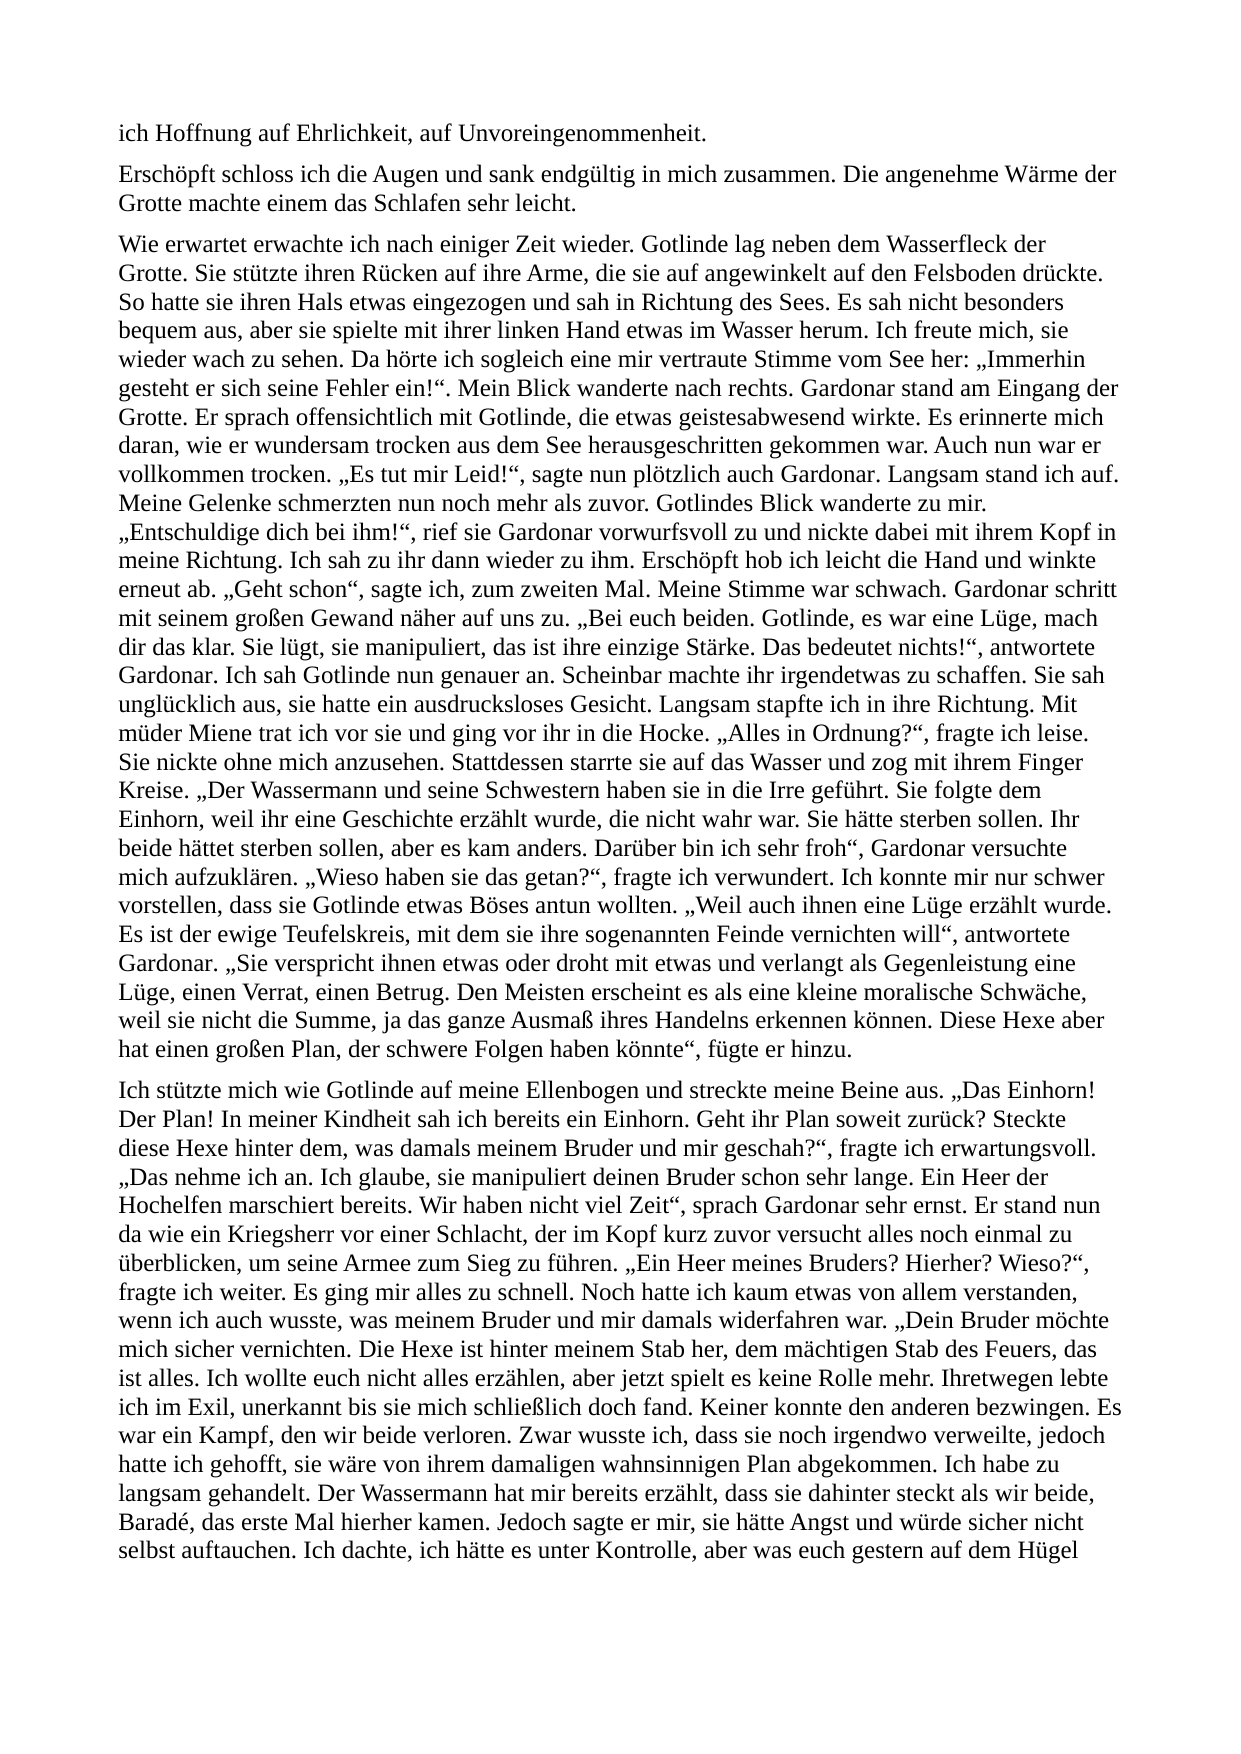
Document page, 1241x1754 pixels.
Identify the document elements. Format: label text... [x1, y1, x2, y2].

text ich Hoffnung auf Ehrlichkeit, auf Unvoreingenommenheit. [118, 118, 1122, 147]
text Wie erwartet erwachte ich nach einiger Zeit wieder. Gotlinde lag neben dem Wasserfleck der Grotte. Sie stützte ihren Rücken auf ihre Arme, die sie auf angewinkelt auf den Felsboden drückte. So hatte sie ihren Hals etwas eingezogen und sah in Richtung des Sees. Es sah nicht besonders bequem aus, aber sie spielte mit ihrer linken Hand etwas im Wasser herum. Ich freute mich, sie wieder wach zu sehen. Da hörte ich sogleich eine mir vertraute Stimme vom See her: „Immerhin gesteht er sich seine Fehler ein!“. Mein Blick wanderte nach rechts. Gardonar stand am Eingang der Grotte. Er sprach offensichtlich mit Gotlinde, die etwas geistesabwesend wirkte. Es erinnerte mich daran, wie er wundersam trocken aus dem See herausgeschritten gekommen war. Auch nun war er vollkommen trocken. „Es tut mir Leid!“, sagte nun plötzlich auch Gardonar. Langsam stand ich auf. Meine Gelenke schmerzten nun noch mehr als zuvor. Gotlindes Blick wanderte zu mir. „Entschuldige dich bei ihm!“, rief sie Gardonar vorwurfsvoll zu und nickte dabei mit ihrem Kopf in meine Richtung. Ich sah zu ihr dann wieder zu ihm. Erschöpft hob ich leicht die Hand und winkte erneut ab. „Geht schon“, sagte ich, zum zweiten Mal. Meine Stimme war schwach. Gardonar schritt mit seinem großen Gewand näher auf uns zu. „Bei euch beiden. Gotlinde, es war eine Lüge, mach dir das klar. Sie lügt, sie manipuliert, das ist ihre einzige Stärke. Das bedeutet nichts!“, antwortete Gardonar. Ich sah Gotlinde nun genauer an. Scheinbar machte ihr irgendetwas zu schaffen. Sie sah unglücklich aus, sie hatte ein ausdrucksloses Gesicht. Langsam stapfte ich in ihre Richtung. Mit müder Miene trat ich vor sie und ging vor ihr in die Hocke. „Alles in Ordnung?“, fragte ich leise. Sie nickte ohne mich anzusehen. Stattdessen starrte sie auf das Wasser und zog mit ihrem Finger Kreise. „Der Wassermann und seine Schwestern haben sie in die Irre geführt. Sie folgte dem Einhorn, weil ihr eine Geschichte erzählt wurde, die nicht wahr war. Sie hätte sterben sollen. Ihr beide hättet sterben sollen, aber es kam anders. Darüber bin ich sehr froh“, Gardonar versuchte mich aufzuklären. „Wieso haben sie das getan?“, fragte ich verwundert. Ich konnte mir nur schwer vorstellen, dass sie Gotlinde etwas Böses antun wollten. „Weil auch ihnen eine Lüge erzählt wurde. Es ist der ewige Teufelskreis, mit dem sie ihre sogenannten Feinde vernichten will“, antwortete Gardonar. „Sie verspricht ihnen etwas oder droht mit etwas und verlangt als Gegenleistung eine Lüge, einen Verrat, einen Betrug. Den Meisten erscheint es als eine kleine moralische Schwäche, weil sie nicht die Summe, ja das ganze Ausmaß ihres Handelns erkennen können. Diese Hexe aber hat einen großen Plan, der schwere Folgen haben könnte“, fügte er hinzu. [118, 229, 1122, 1063]
text Erschöpft schloss ich die Augen und sank endgültig in mich zusammen. Die angenehme Wärme der Grotte machte einem das Schlafen sehr leicht. [118, 159, 1122, 217]
text Ich stützte mich wie Gotlinde auf meine Ellenbogen und streckte meine Beine aus. „Das Einhorn! Der Plan! In meiner Kindheit sah ich bereits ein Einhorn. Geht ihr Plan soweit zurück? Steckte diese Hexe hinter dem, was damals meinem Bruder und mir geschah?“, fragte ich erwartungsvoll. „Das nehme ich an. Ich glaube, sie manipuliert deinen Bruder schon sehr lange. Ein Heer der Hochelfen marschiert bereits. Wir haben nicht viel Zeit“, sprach Gardonar sehr ernst. Er stand nun da wie ein Kriegsherr vor einer Schlacht, der im Kopf kurz zuvor versucht alles noch einmal zu überblicken, um seine Armee zum Sieg zu führen. „Ein Heer meines Bruders? Hierher? Wieso?“, fragte ich weiter. Es ging mir alles zu schnell. Noch hatte ich kaum etwas von allem verstanden, wenn ich auch wusste, was meinem Bruder und mir damals widerfahren war. „Dein Bruder möchte mich sicher vernichten. Die Hexe ist hinter meinem Stab her, dem mächtigen Stab des Feuers, das ist alles. Ich wollte euch nicht alles erzählen, aber jetzt spielt es keine Rolle mehr. Ihretwegen lebte ich im Exil, unerkannt bis sie mich schließlich doch fand. Keiner konnte den anderen bezwingen. Es war ein Kampf, den wir beide verloren. Zwar wusste ich, dass sie noch irgendwo verweilte, jedoch hatte ich gehofft, sie wäre von ihrem damaligen wahnsinnigen Plan abgekommen. Ich habe zu langsam gehandelt. Der Wassermann hat mir bereits erzählt, dass sie dahinter steckt als wir beide, Baradé, das erste Mal hierher kamen. Jedoch sagte er mir, sie hätte Angst und würde sicher nicht selbst auftauchen. Ich dachte, ich hätte es unter Kontrolle, aber was euch gestern auf dem Hügel [118, 1076, 1122, 1564]
